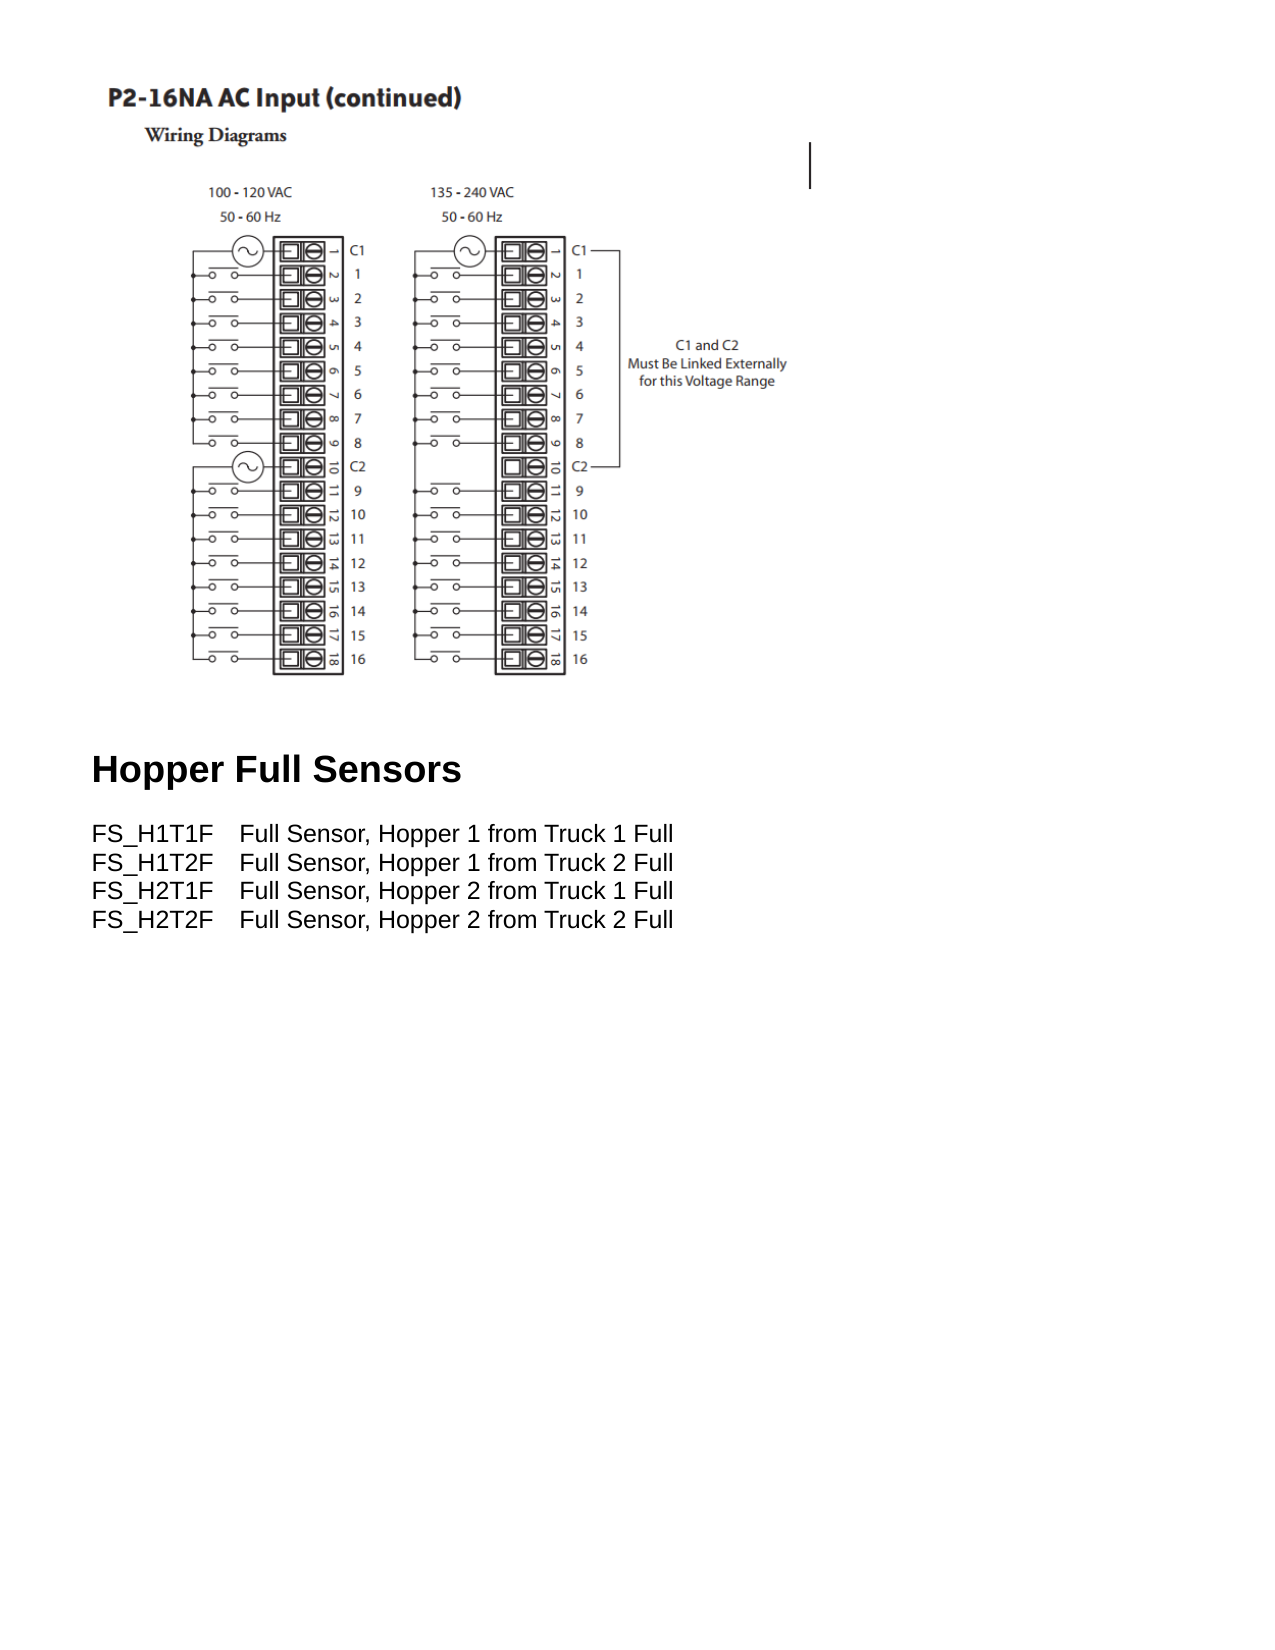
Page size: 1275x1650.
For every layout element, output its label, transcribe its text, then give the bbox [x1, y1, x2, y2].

text FS_H2T1F Full Sensor, Hopper 2 from Truck 1 Full [91, 876, 1198, 905]
text FS_H1T2F Full Sensor, Hopper 1 from Truck 2 Full [91, 848, 1198, 876]
picture [91, 79, 812, 718]
text FS_H1T1F Full Sensor, Hopper 1 from Truck 1 Full [91, 819, 1198, 848]
subtitle Hopper Full Sensors [91, 746, 1198, 790]
text FS_H2T2F Full Sensor, Hopper 2 from Truck 2 Full [91, 905, 1198, 934]
